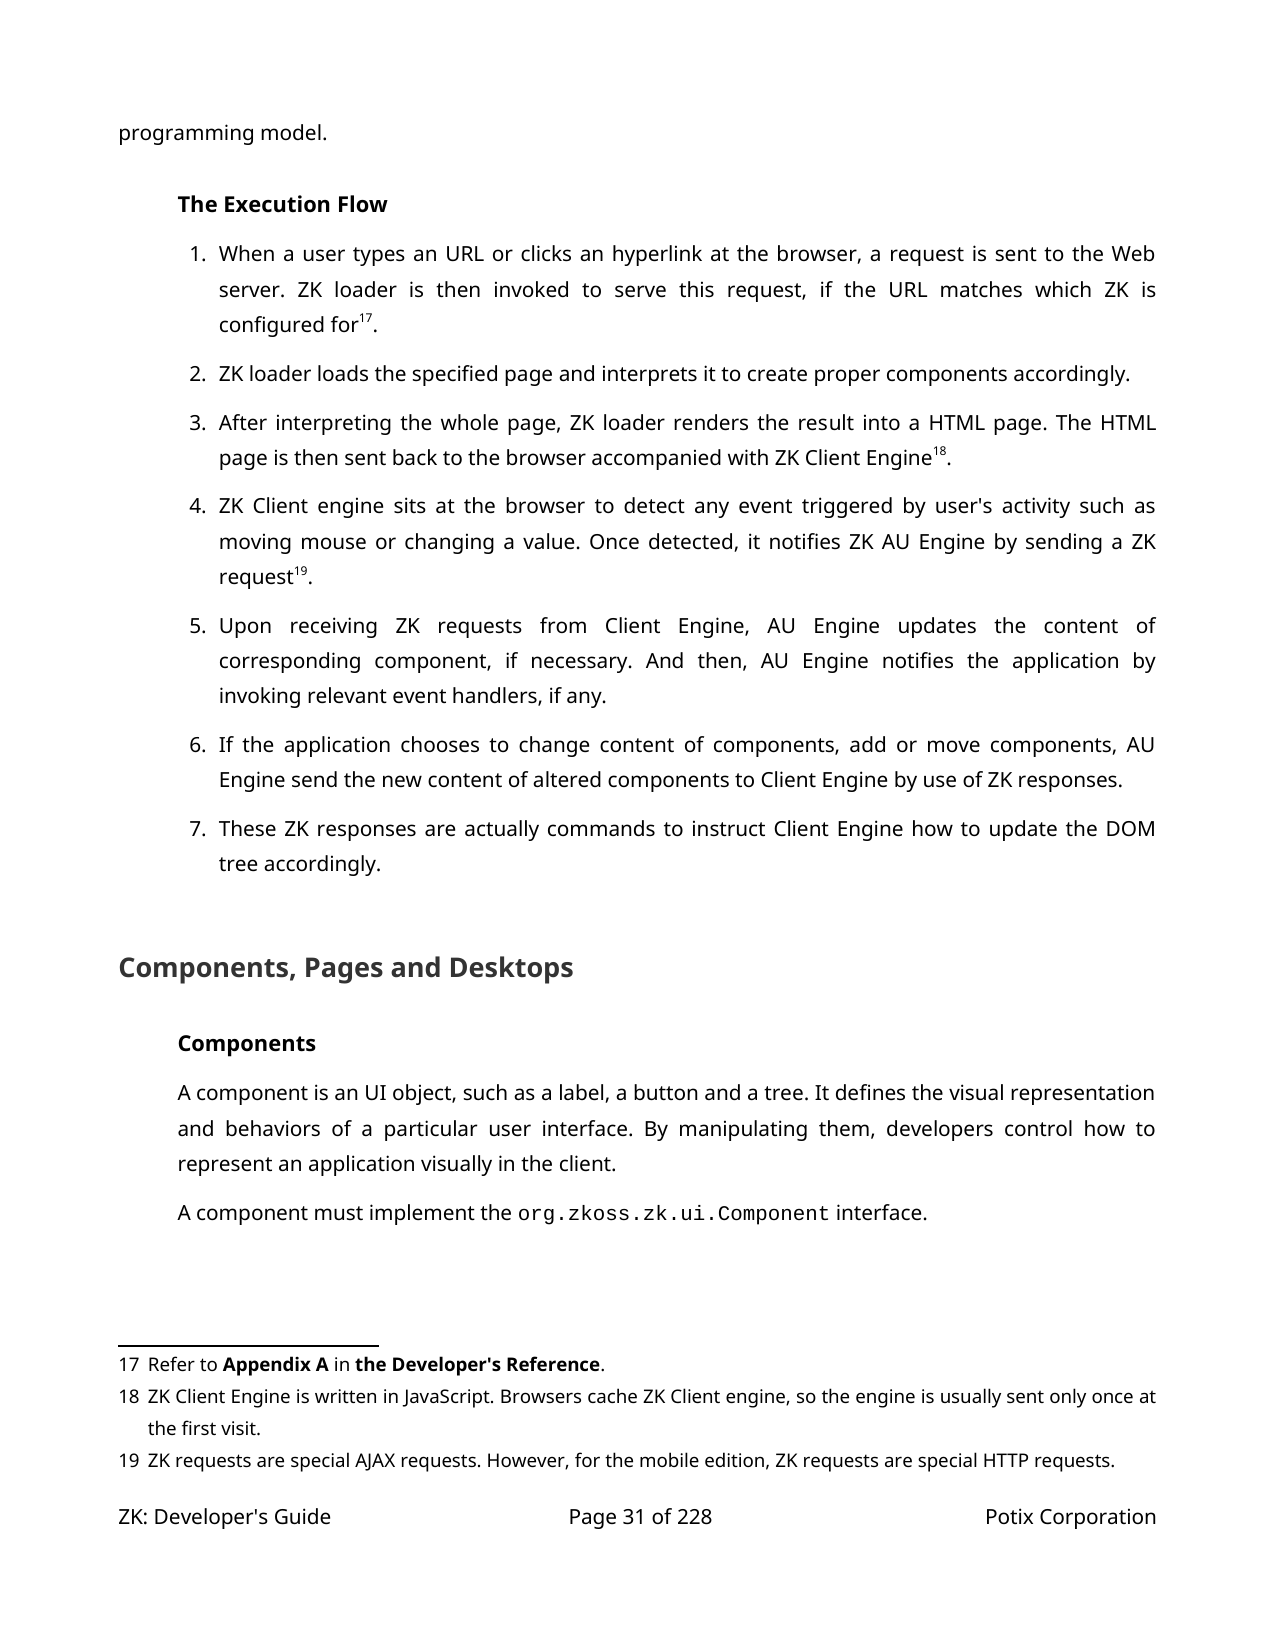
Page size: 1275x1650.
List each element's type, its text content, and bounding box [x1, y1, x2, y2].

list If the application chooses to change content of components, add or move components, AU Engine send the new content of altered components to Client Engine by use of ZK responses. [189, 730, 1157, 794]
list ZK loader loads the specified page and interprets it to create proper components accordingly. [189, 359, 1157, 387]
list Upon receiving ZK requests from Client Engine, AU Engine updates the content of corresponding component, if necessary. And then, AU Engine notifies the application by invoking relevant event handlers, if any. [189, 611, 1157, 709]
list ZK Client engine sits at the browser to detect any event triggered by user's activity such as moving mouse or changing a value. Once detected, it notifies ZK AU Engine by sending a ZK request. [189, 492, 1157, 590]
list These ZK responses are actually commands to instruct Client Engine how to update the DOM tree accordingly. [189, 814, 1157, 878]
list When a user types an URL or clicks an hyperlink at the browser, a request is sent to the Web server. ZK loader is then invoked to serve this request, if the URL matches which ZK is configured for. [189, 239, 1157, 338]
subtitle Components [177, 1028, 1157, 1058]
text programming model. [118, 118, 1157, 146]
list Refer to Appendix A in the Developer's Reference. [118, 1352, 1157, 1377]
list ZK requests are special AJAX requests. However, for the mobile edition, ZK requests are special HTTP requests. [118, 1447, 1157, 1473]
text A component is an UI object, such as a label, a button and a tree. It defines the visual representation and behaviors of a particular user interface. By manipulating them, developers control how to represent an application visually in the client. [177, 1078, 1157, 1177]
list ZK Client Engine is written in JavaScript. Browsers cache ZK Client engine, so the engine is usually sent only once at the first visit. [118, 1384, 1157, 1441]
subtitle The Execution Flow [177, 189, 1157, 219]
subtitle Components, Pages and Desktops [118, 948, 1157, 985]
list After interpreting the whole page, ZK loader renders the result into a HTML page. The HTML page is then sent back to the browser accompanied with ZK Client Engine. [189, 408, 1157, 471]
text A component must implement the org.zkoss.zk.ui.Component interface. [177, 1198, 1157, 1226]
